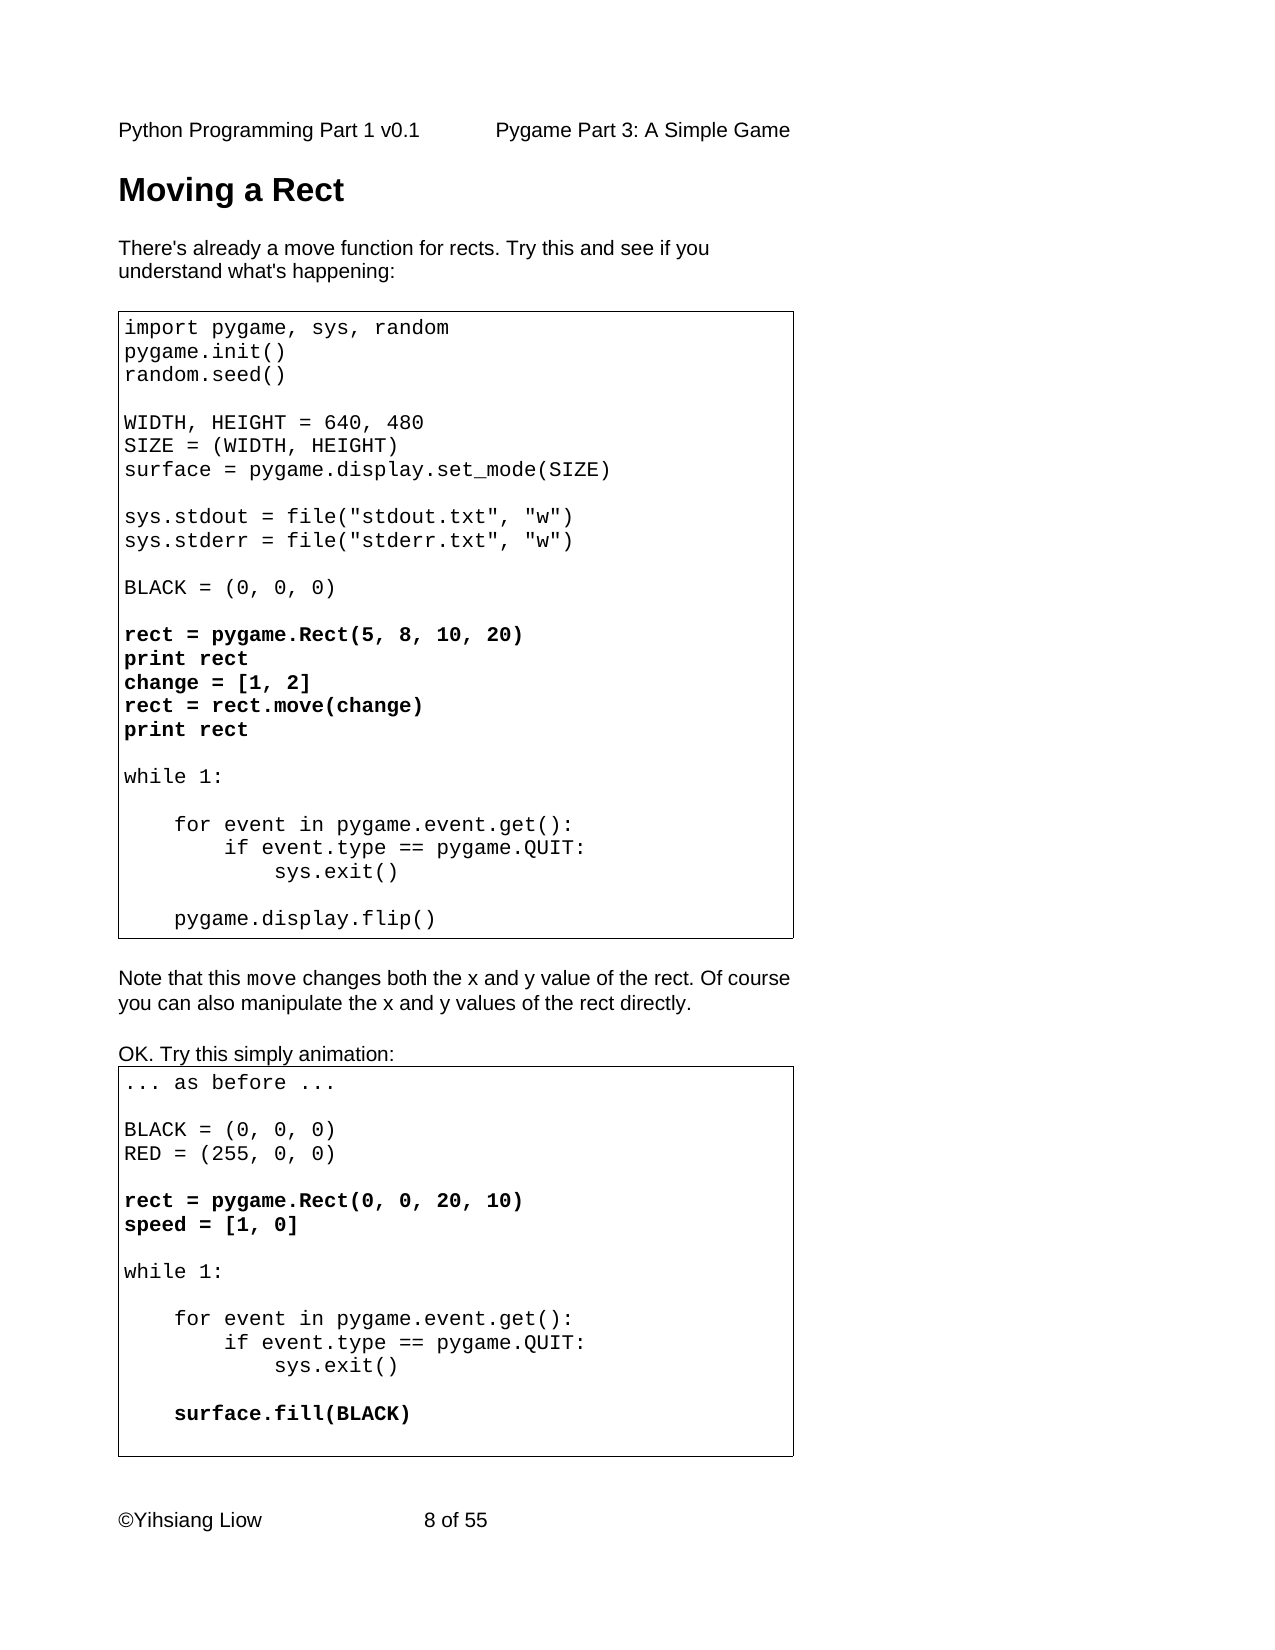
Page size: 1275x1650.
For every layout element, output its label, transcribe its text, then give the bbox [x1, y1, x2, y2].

table_header ... as before ... BLACK = (0, 0, 0) RED = (255, 0, 0) rect = pygame.Rect(0, 0, 20, 10) speed = [1, 0] while 1: for event in pygame.event.get(): if event.type == pygame.QUIT: sys.exit() surface.fill(BLACK) [119, 1067, 793, 1456]
text OK. Try this simply animation: [118, 1043, 793, 1066]
text Moving a Rect [118, 171, 793, 208]
text There's already a move function for rects. Try this and see if you understand what's happening: [118, 236, 793, 283]
table_header import pygame, sys, random pygame.init() random.seed() WIDTH, HEIGHT = 640, 480 SIZE = (WIDTH, HEIGHT) surface = pygame.display.set_mode(SIZE) sys.stdout = file("stdout.txt", "w") sys.stderr = file("stderr.txt", "w") BLACK = (0, 0, 0) rect = pygame.Rect(5, 8, 10, 20) print rect change = [1, 2] rect = rect.move(change) print rect while 1: for event in pygame.event.get(): if event.type == pygame.QUIT: sys.exit() pygame.display.flip() [119, 312, 793, 938]
text Note that this move changes both the x and y value of the rect. Of course you can also manipulate the x and y values of the rect directly. [118, 966, 793, 1014]
